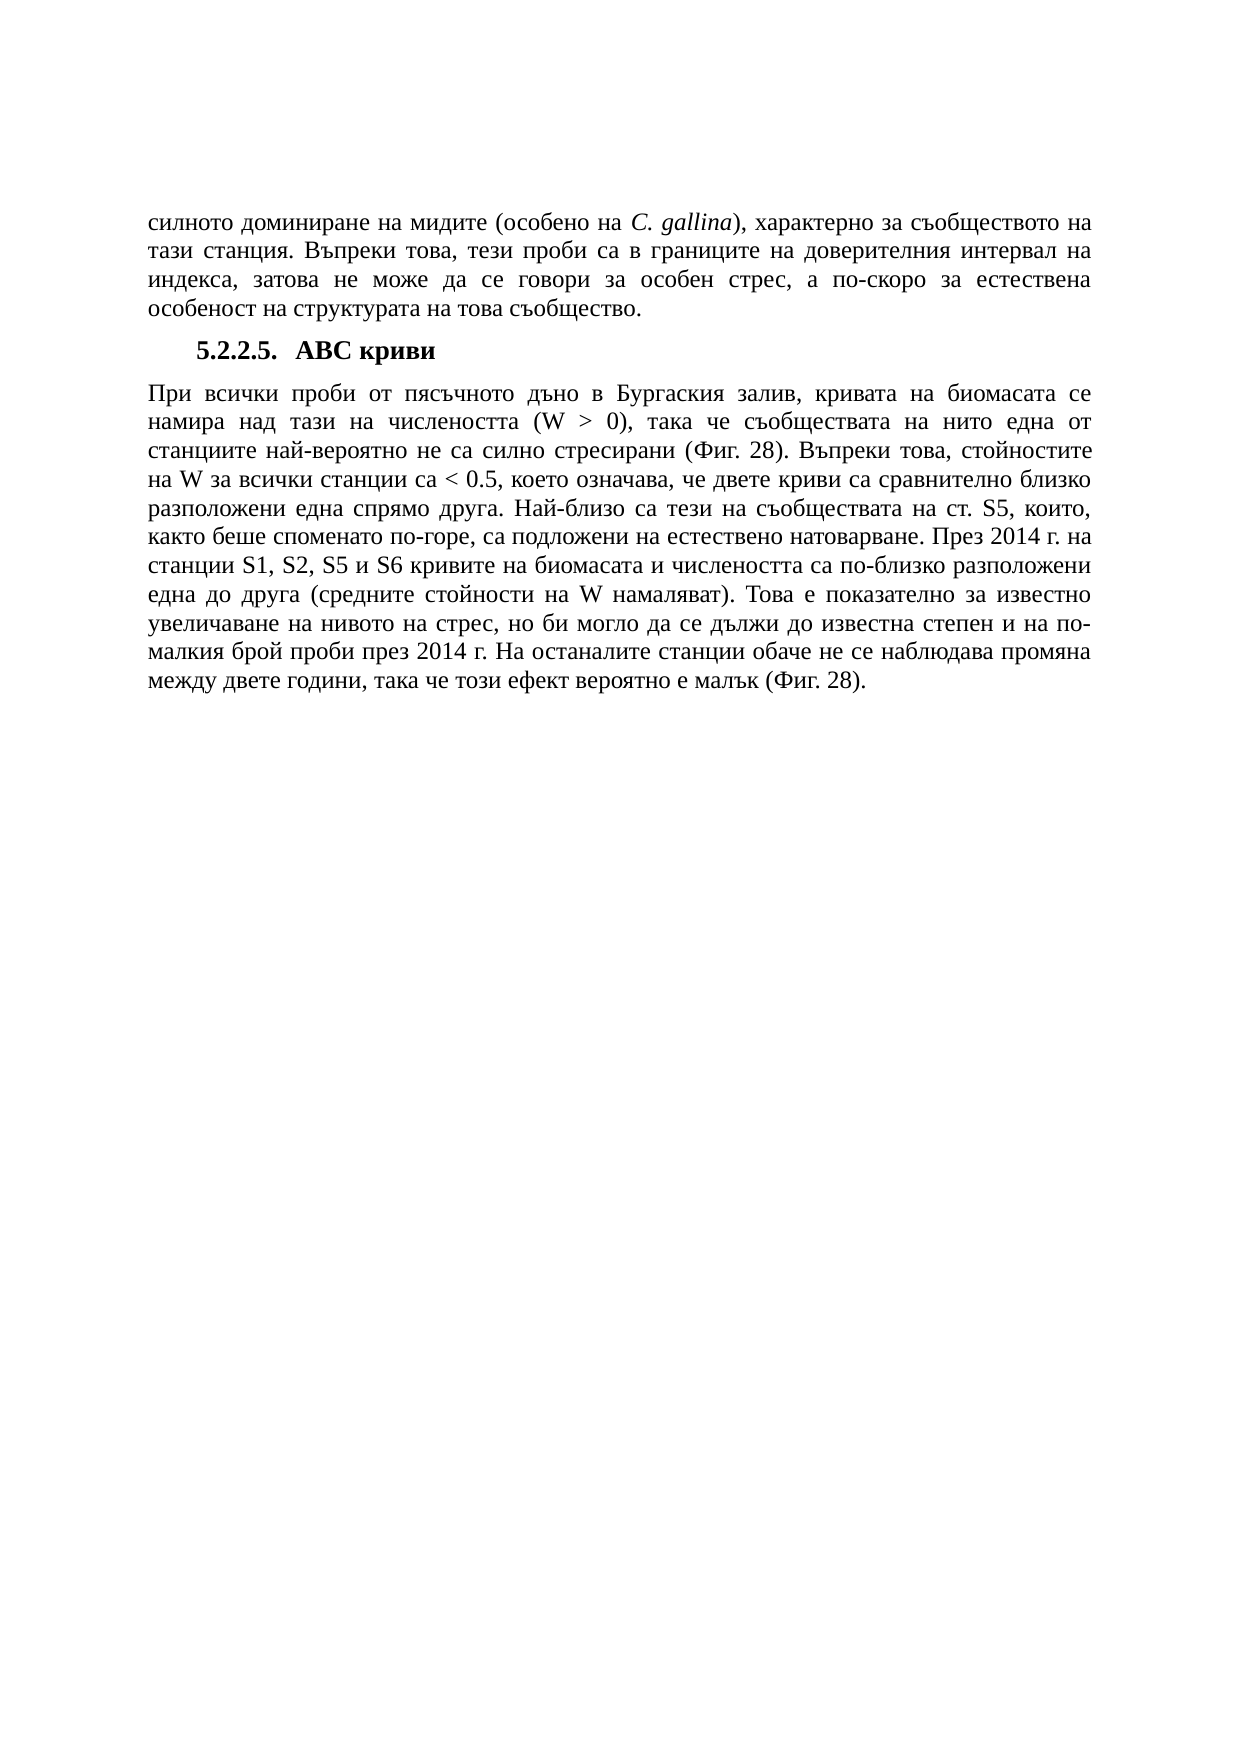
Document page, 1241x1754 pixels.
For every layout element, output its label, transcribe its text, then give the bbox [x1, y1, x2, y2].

subtitle АВС криви [266, 334, 1093, 365]
text силното доминиране на мидите (особено на C. gallina), характерно за съобществото на тази станция. Въпреки това, тези проби са в границите на доверителния интервал на индекса, затова не може да се говори за особен стрес, а по-скоро за естествена особеност на структурата на това съобщество. [148, 207, 1093, 322]
text При всички проби от пясъчното дъно в Бургаския залив, кривата на биомасата се намира над тази на числеността (W > 0), така че съобществата на нито една от станциите най-вероятно не са силно стресирани (Фиг. 28). Въпреки това, стойностите на W за всички станции са < 0.5, което означава, че двете криви са сравнително близко разположени една спрямо друга. Най-близо са тези на съобществата на ст. S5, които, както беше споменато по-горе, са подложени на естествено натоварване. През 2014 г. на станции S1, S2, S5 и S6 кривите на биомасата и числеността са по-близко разположени една до друга (средните стойности на W намаляват). Това е показателно за известно увеличаване на нивото на стрес, но би могло да се дължи до известна степен и на по-малкия брой проби през 2014 г. На останалите станции обаче не се наблюдава промяна между двете години, така че този ефект вероятно е малък (Фиг. 28). [148, 378, 1093, 694]
